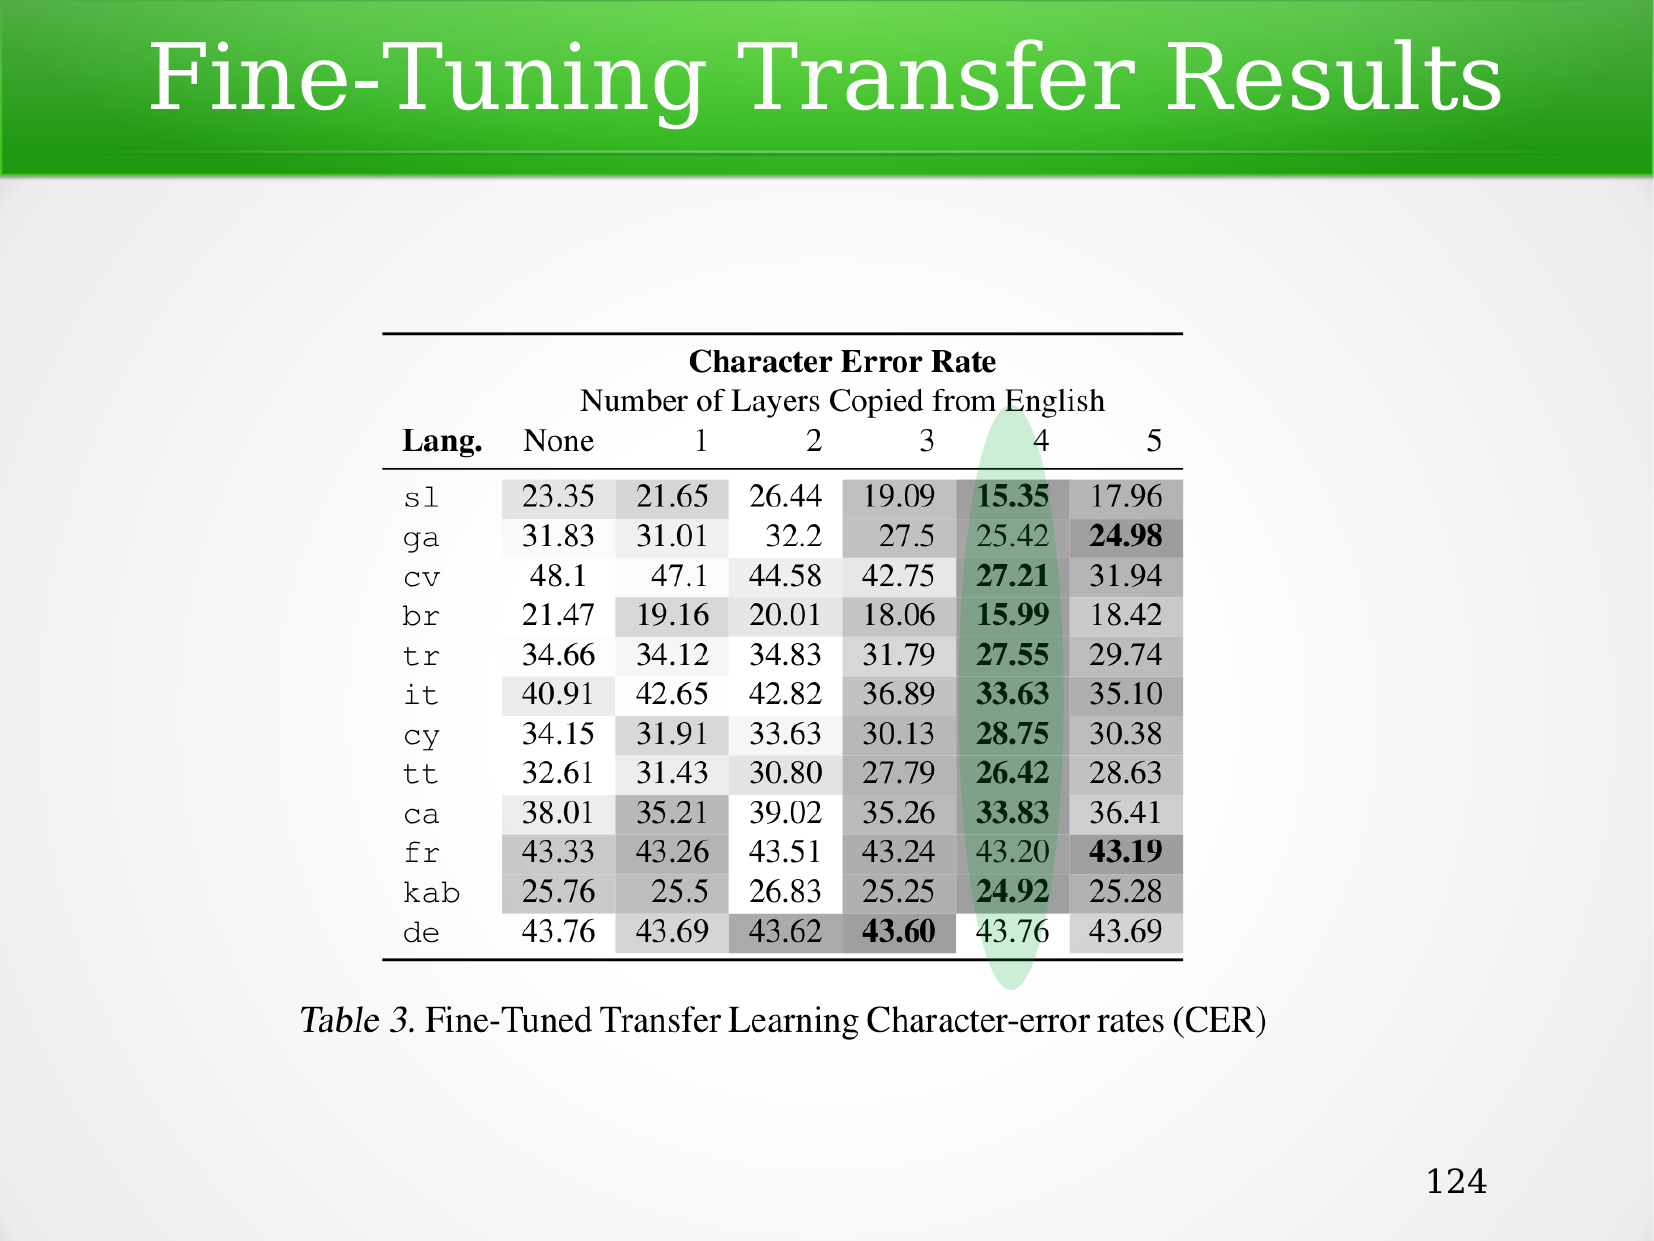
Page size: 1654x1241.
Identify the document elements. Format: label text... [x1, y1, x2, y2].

title Fine-Tuning Transfer Results [82, 11, 1571, 154]
picture [0, 0, 1654, 1241]
text_box [958, 404, 1064, 991]
